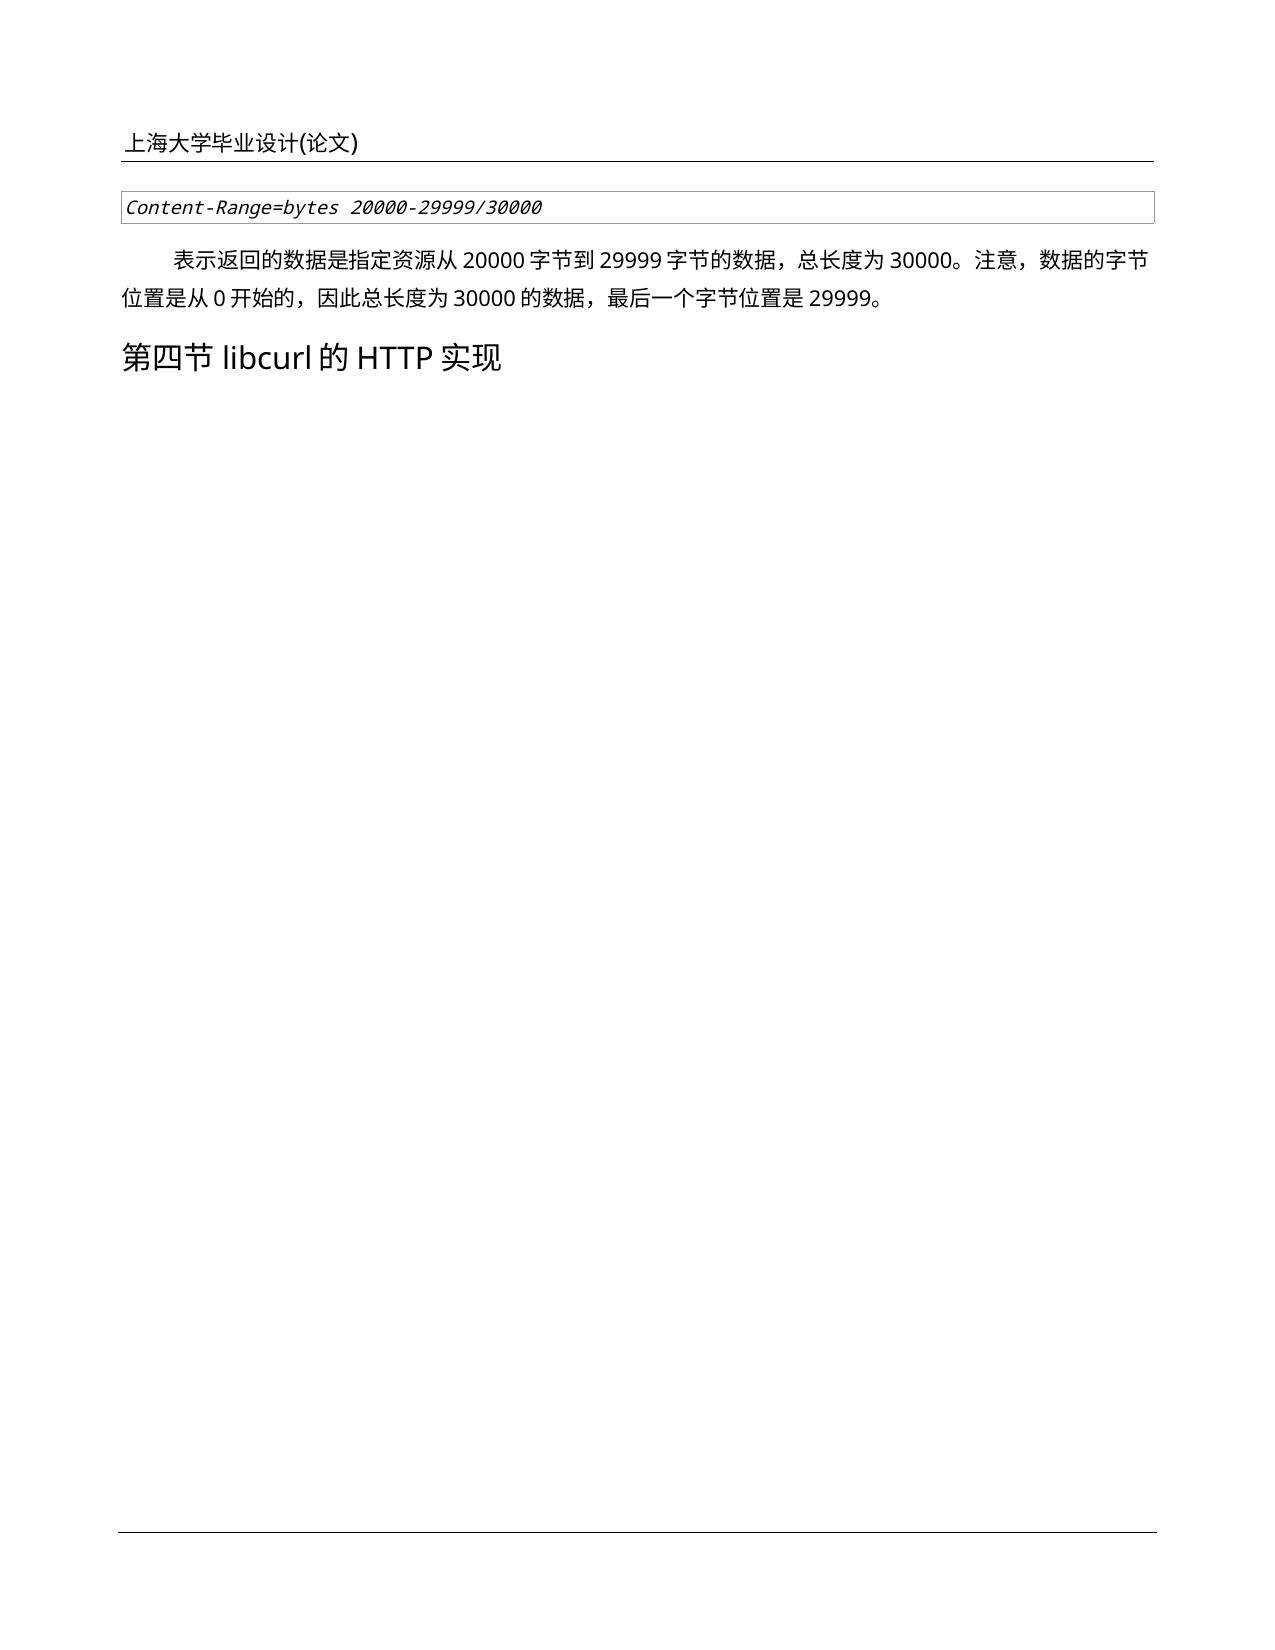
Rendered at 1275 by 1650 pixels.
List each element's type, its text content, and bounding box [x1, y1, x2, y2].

text Content-Range=bytes 20000-29999/30000 [122, 192, 1154, 223]
text 第四节 libcurl的HTTP实现 [121, 333, 1154, 379]
text 表示返回的数据是指定资源从20000字节到29999字节的数据，总长度为30000。注意，数据的字节位置是从0开始的，因此总长度为30000的数据，最后一个字节位置是29999。 [121, 243, 1154, 313]
